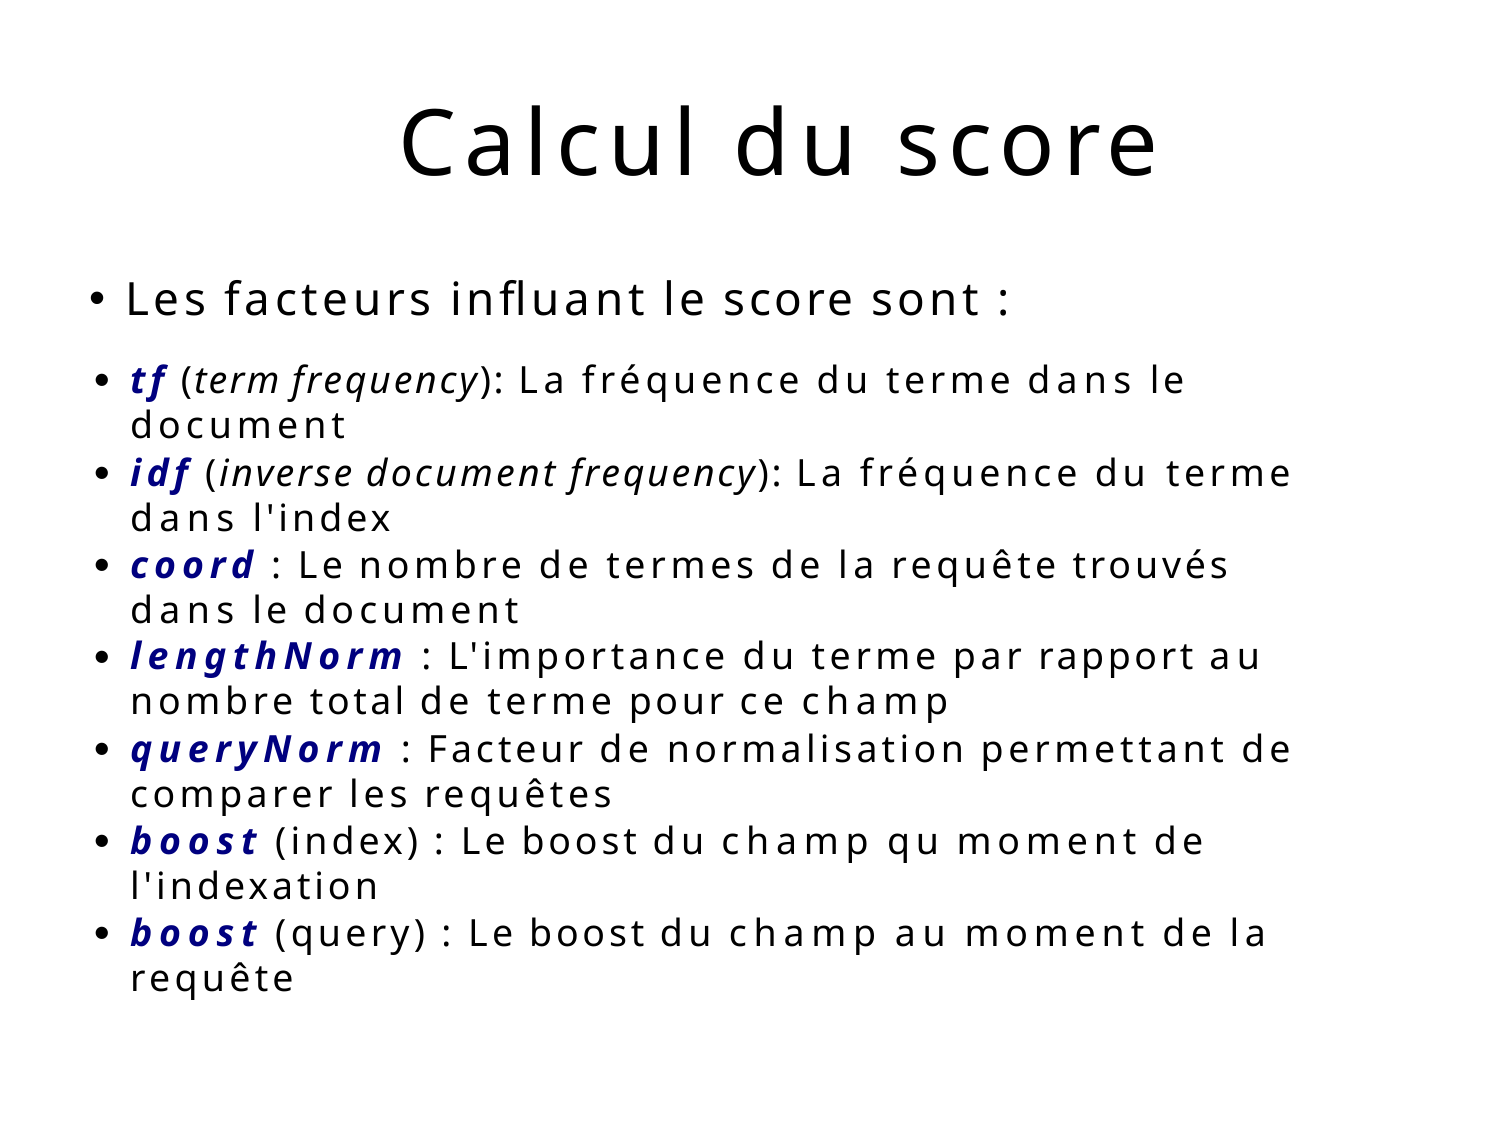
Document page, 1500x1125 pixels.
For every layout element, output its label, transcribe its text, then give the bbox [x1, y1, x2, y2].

title Calcul du score [87, 26, 1413, 272]
text_box Les facteurs influant le score sont : [87, 267, 1300, 325]
text_box tf (term frequency): La fréquence du terme dans le document idf (inverse document frequency): La fréquence du terme dans l'index coord : Le nombre de termes de la requête trouvés dans le document lengthNorm : L'importance du terme par rapport au nombre total de terme pour ce champ queryNorm : Facteur de normalisation permettant de comparer les requêtes boost (index) : Le boost du champ qu moment de l'indexation boost (query) : Le boost du champ au moment de la requête [88, 354, 1421, 999]
